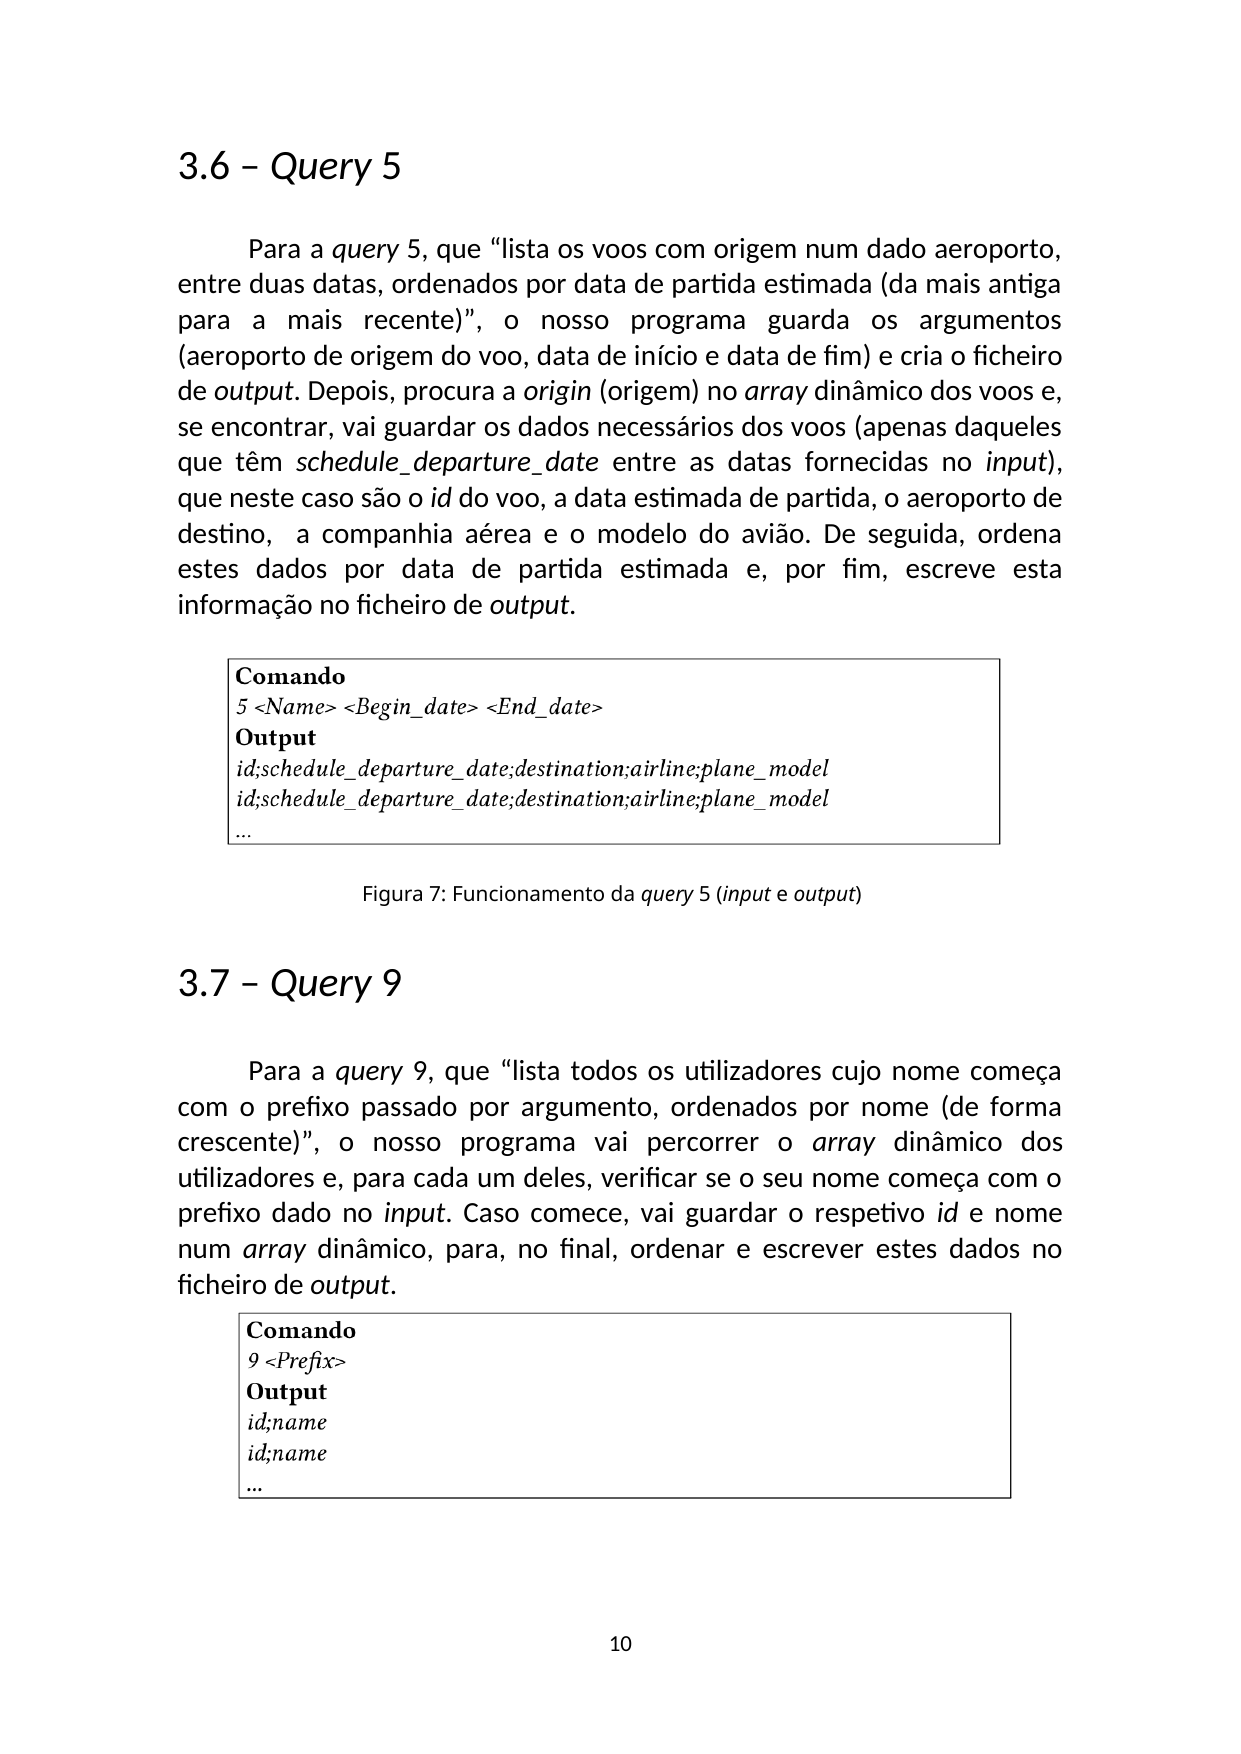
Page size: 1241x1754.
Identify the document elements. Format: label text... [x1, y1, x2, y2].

text 3.6 – Query 5 [177, 139, 1063, 190]
picture [225, 1303, 1021, 1508]
text Para a query 9, que “lista todos os utilizadores cujo nome começa com o prefixo passado por argumento, ordenados por nome (de forma crescente)”, o nosso programa vai percorrer o array dinâmico dos utilizadores e, para cada um deles, verificar se o seu nome começa com o prefixo dado no input. Caso comece, vai guardar o respetivo id e nome num array dinâmico, para, no final, ordenar e escrever estes dados no ficheiro de output. [177, 1052, 1063, 1301]
text Para a query 5, que “lista os voos com origem num dado aeroporto, entre duas datas, ordenados por data de partida estimada (da mais antiga para a mais recente)”, o nosso programa guarda os argumentos (aeroporto de origem do voo, data de início e data de fim) e cria o ficheiro de output. Depois, procura a origin (origem) no array dinâmico dos voos e, se encontrar, vai guardar os dados necessários dos voos (apenas daqueles que têm schedule_departure_date entre as datas fornecidas no input), que neste caso são o id do voo, a data estimada de partida, o aeroporto de destino, a companhia aérea e o modelo do avião. De seguida, ordena estes dados por data de partida estimada e, por fim, escreve esta informação no ficheiro de output. [177, 230, 1063, 622]
picture [218, 653, 1006, 851]
text 3.7 – Query 9 [177, 956, 1063, 1007]
